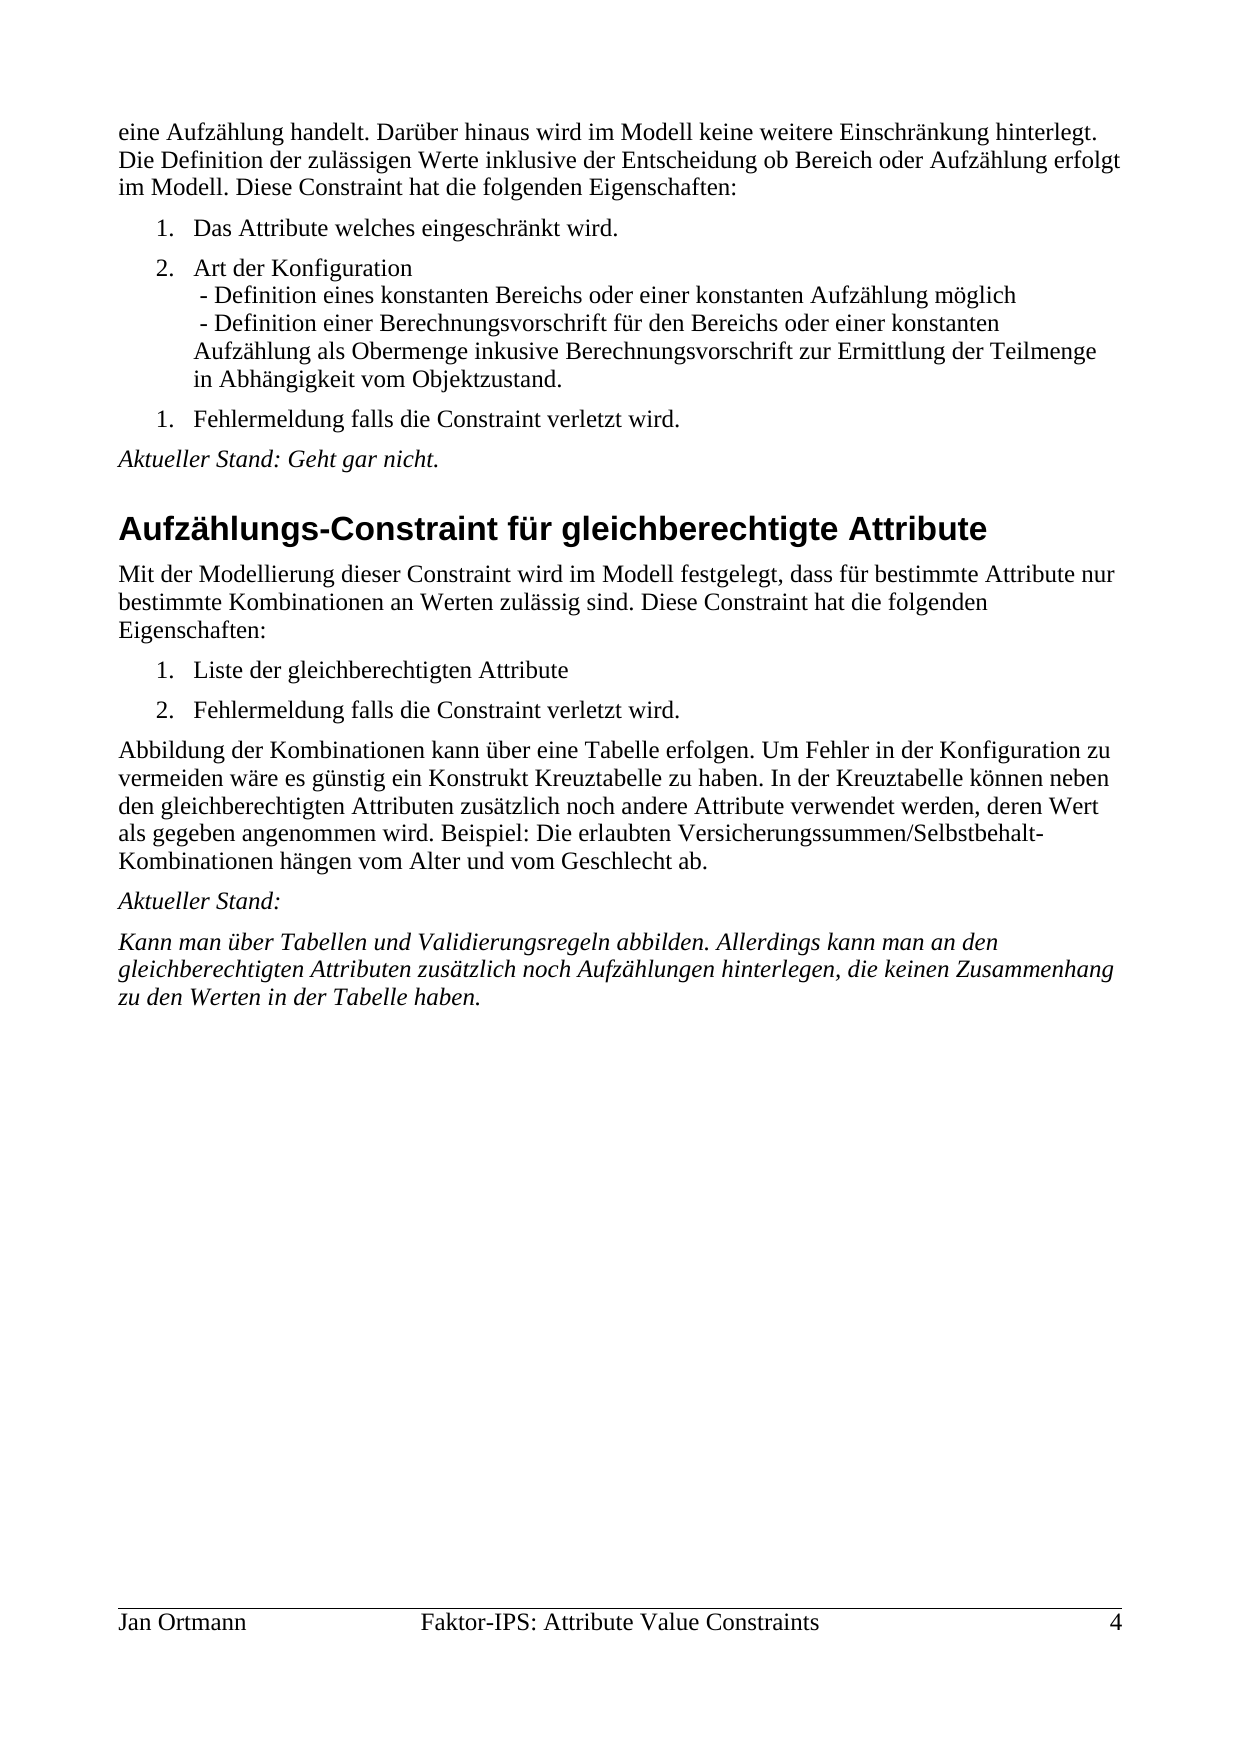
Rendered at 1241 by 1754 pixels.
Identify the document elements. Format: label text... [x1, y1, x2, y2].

text Kann man über Tabellen und Validierungsregeln abbilden. Allerdings kann man an den gleichberechtigten Attributen zusätzlich noch Aufzählungen hinterlegen, die keinen Zusammenhang zu den Werten in der Tabelle haben. [118, 928, 1122, 1011]
list Art der Konfiguration - Definition eines konstanten Bereichs oder einer konstanten Aufzählung möglich - Definition einer Berechnungsvorschrift für den Bereichs oder einer konstanten Aufzählung als Obermenge inkusive Berechnungsvorschrift zur Ermittlung der Teilmenge in Abhängigkeit vom Objektzustand. [156, 254, 1122, 392]
list Fehlermeldung falls die Constraint verletzt wird. [156, 696, 1122, 724]
text Aktueller Stand: [118, 887, 1122, 915]
list Das Attribute welches eingeschränkt wird. [156, 214, 1122, 241]
text Mit der Modellierung dieser Constraint wird im Modell festgelegt, dass für bestimmte Attribute nur bestimmte Kombinationen an Werten zulässig sind. Diese Constraint hat die folgenden Eigenschaften: [118, 560, 1122, 643]
text eine Aufzählung handelt. Darüber hinaus wird im Modell keine weitere Einschränkung hinterlegt. Die Definition der zulässigen Werte inklusive der Entscheidung ob Bereich oder Aufzählung erfolgt im Modell. Diese Constraint hat die folgenden Eigenschaften: [118, 118, 1122, 201]
text Abbildung der Kombinationen kann über eine Tabelle erfolgen. Um Fehler in der Konfiguration zu vermeiden wäre es günstig ein Konstrukt Kreuztabelle zu haben. In der Kreuztabelle können neben den gleichberechtigten Attributen zusätzlich noch andere Attribute verwendet werden, deren Wert als gegeben angenommen wird. Beispiel: Die erlaubten Versicherungssummen/Selbstbehalt-Kombinationen hängen vom Alter und vom Geschlecht ab. [118, 736, 1122, 875]
text Aktueller Stand: Geht gar nicht. [118, 445, 1122, 473]
list Liste der gleichberechtigten Attribute [156, 656, 1122, 684]
subtitle Aufzählungs-Constraint für gleichberechtigte Attribute [118, 510, 1122, 548]
list Fehlermeldung falls die Constraint verletzt wird. [156, 405, 1122, 433]
